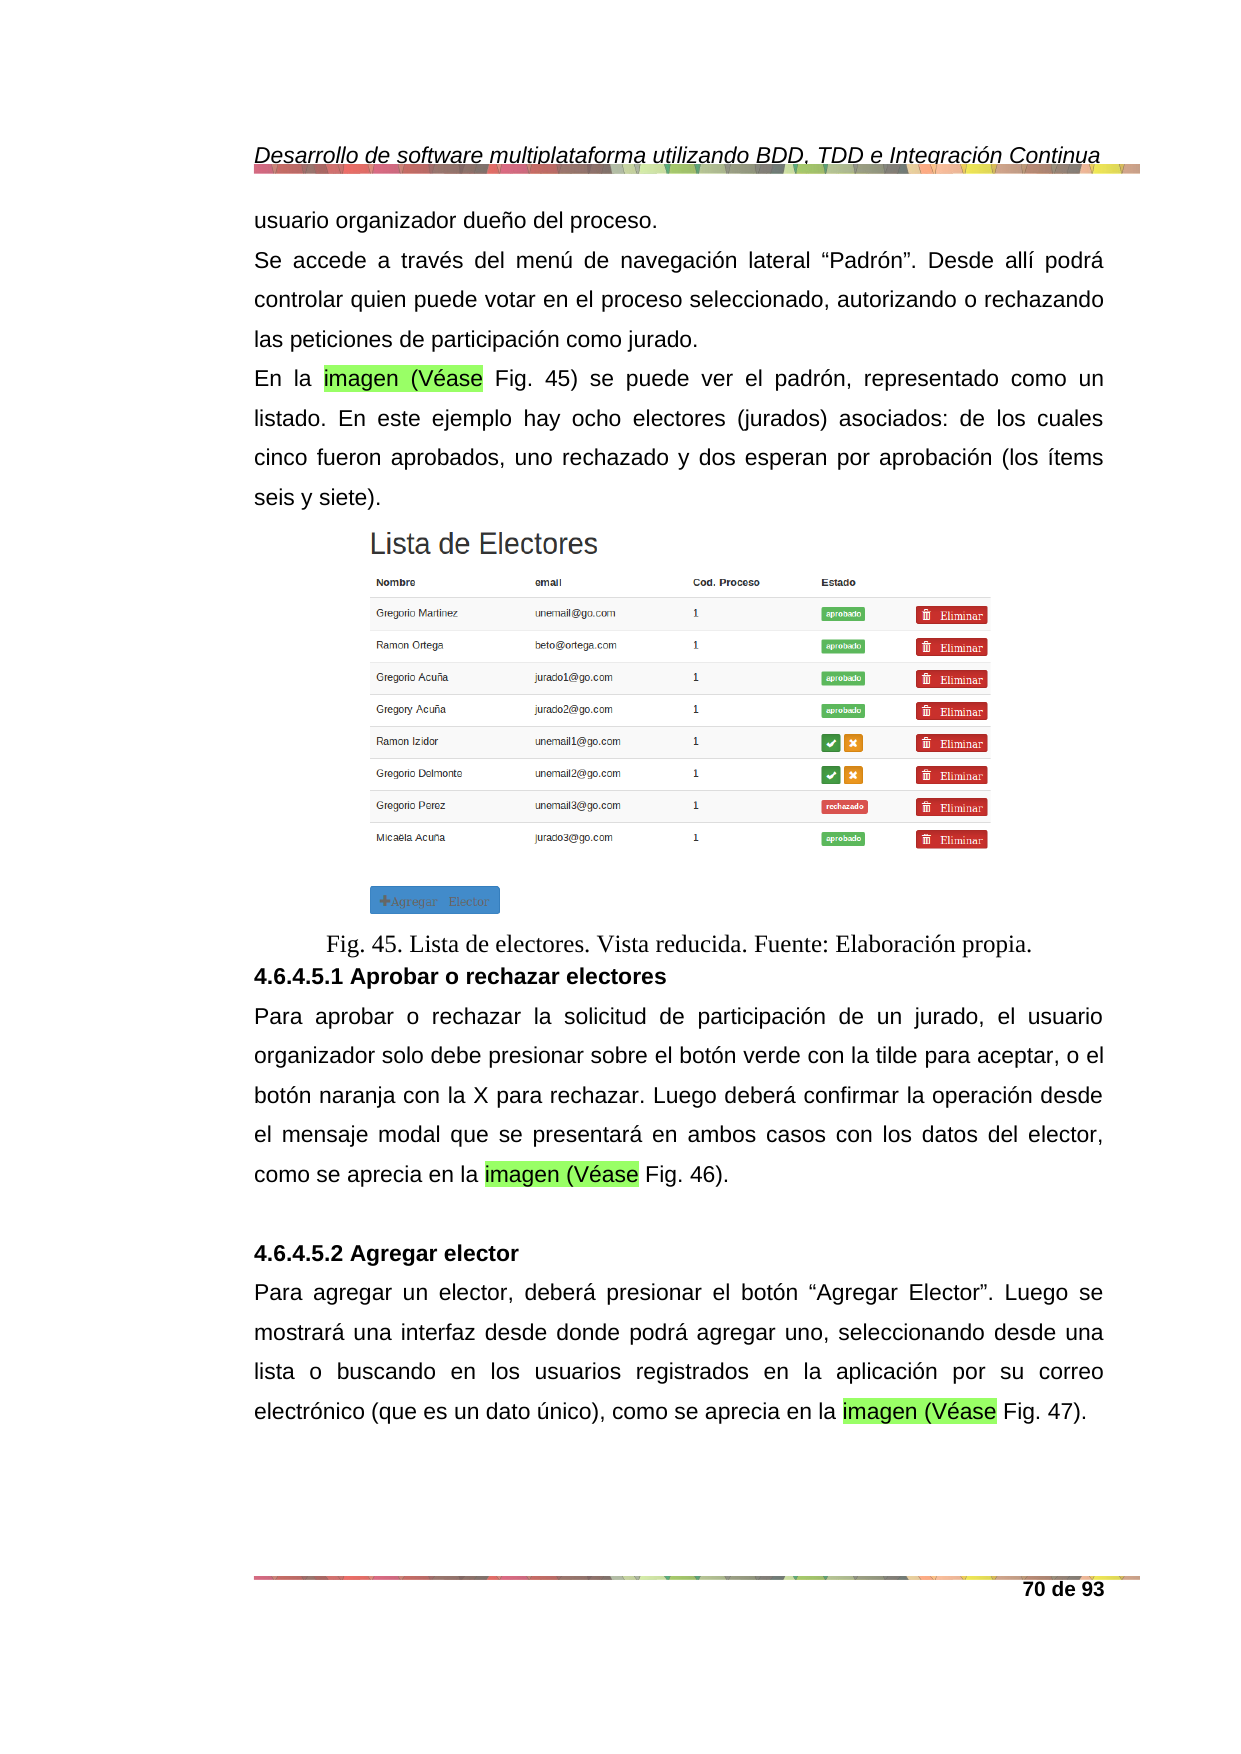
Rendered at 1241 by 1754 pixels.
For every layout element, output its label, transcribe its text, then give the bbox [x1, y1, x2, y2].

text En la imagen (Véase Fig. 45) se puede ver el padrón, representado como un listado. En este ejemplo hay ocho electores (jurados) asociados: de los cuales cinco fueron aprobados, uno rechazado y dos esperan por aprobación (los ítems seis y siete). [254, 365, 1104, 510]
text 4.6.4.5.1 Aprobar o rechazar electores [254, 963, 1104, 990]
table_cell Fig. 45. Lista de electores. Vista reducida. Fuente: Elaboración propia. [254, 923, 1104, 963]
text 4.6.4.5.2 Agregar elector [254, 1240, 1104, 1266]
table_header [254, 523, 1104, 923]
text Para aprobar o rechazar la solicitud de participación de un jurado, el usuario organizador solo debe presionar sobre el botón verde con la tilde para aceptar, o el botón naranja con la X para rechazar. Luego deberá confirmar la operación desde el mensaje modal que se presentará en ambos casos con los datos del elector, como se aprecia en la imagen (Véase Fig. 46). [254, 1003, 1104, 1187]
text Se accede a través del menú de navegación lateral “Padrón”. Desde allí podrá controlar quien puede votar en el proceso seleccionado, autorizando o rechazando las peticiones de participación como jurado. [254, 247, 1104, 352]
picture [367, 528, 991, 918]
text Para agregar un elector, deberá presionar el botón “Agregar Elector”. Luego se mostrará una interfaz desde donde podrá agregar uno, seleccionando desde una lista o buscando en los usuarios registrados en la aplicación por su correo electrónico (que es un dato único), como se aprecia en la imagen (Véase Fig. 47). [254, 1279, 1104, 1424]
text usuario organizador dueño del proceso. [254, 207, 1104, 234]
